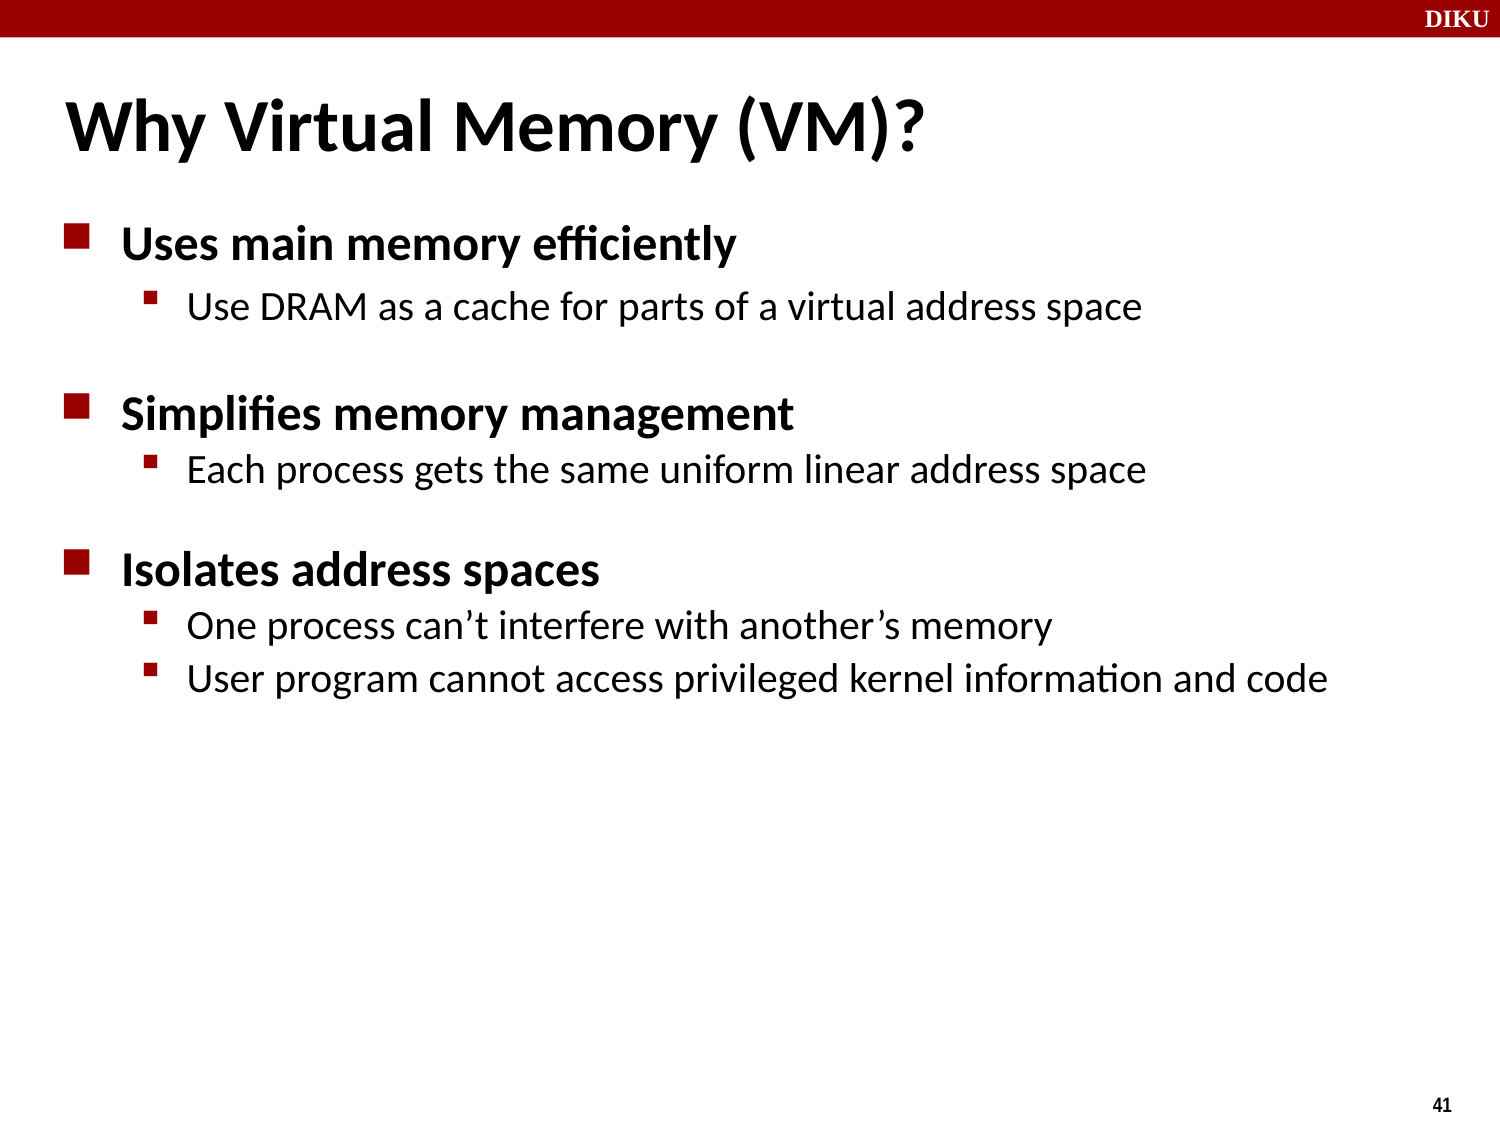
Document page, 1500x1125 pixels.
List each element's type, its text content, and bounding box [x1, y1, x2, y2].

text_box Uses main memory efficiently Use DRAM as a cache for parts of a virtual address space Simplifies memory management Each process gets the same uniform linear address space Isolates address spaces One process can’t interfere with another’s memory User program cannot access privileged kernel information and code [49, 213, 1475, 1113]
text_box Why Virtual Memory (VM)? [50, 74, 1363, 169]
